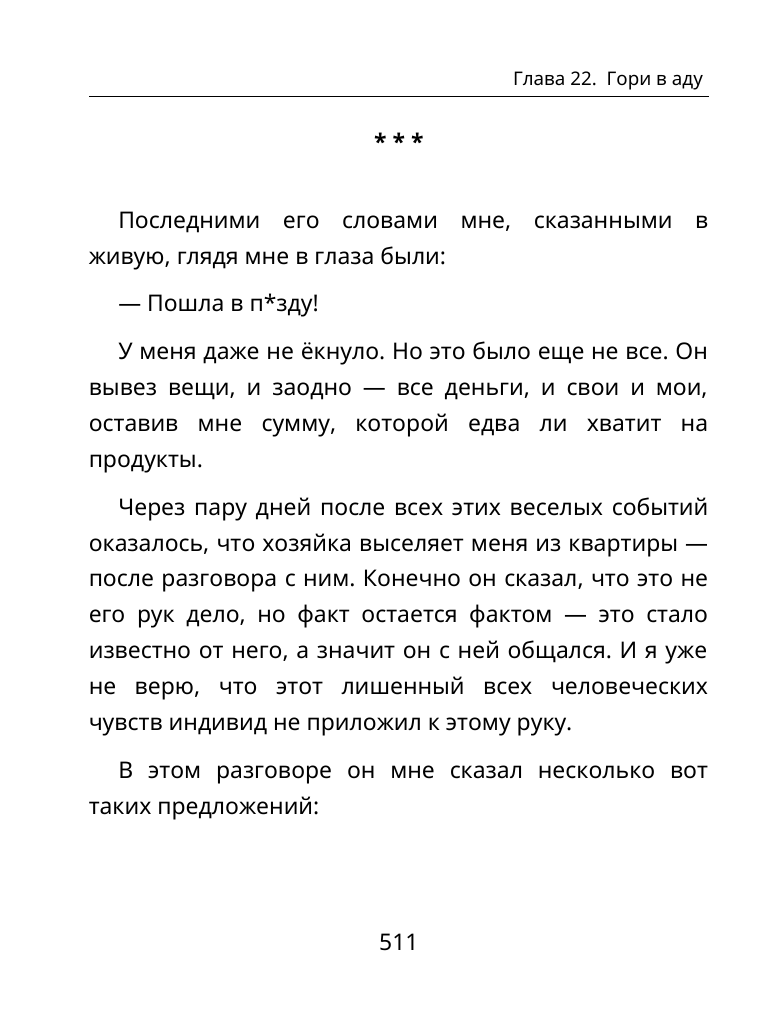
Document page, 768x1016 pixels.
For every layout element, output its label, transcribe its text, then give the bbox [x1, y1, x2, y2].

subtitle * * * [88, 126, 709, 157]
text Через пару дней после всех этих веселых событий оказалось, что хозяйка выселяет меня из квартиры — после разговора с ним. Конечно он сказал, что это не его рук дело, но факт остается фактом — это стало известно от него, а значит он с ней общался. И я уже не верю, что этот лишенный всех человеческих чувств индивид не приложил к этому руку. [88, 491, 709, 737]
text У меня даже не ёкнуло. Но это было еще не все. Он вывез вещи, и заодно — все деньги, и свои и мои, оставив мне сумму, которой едва ли хватит на продукты. [88, 335, 709, 474]
text В этом разговоре он мне сказал несколько вот таких предложений: [88, 754, 709, 821]
text Последними его словами мне, сказанными в живую, глядя мне в глаза были: [88, 204, 709, 271]
text — Пошла в п*зду! [88, 287, 709, 318]
